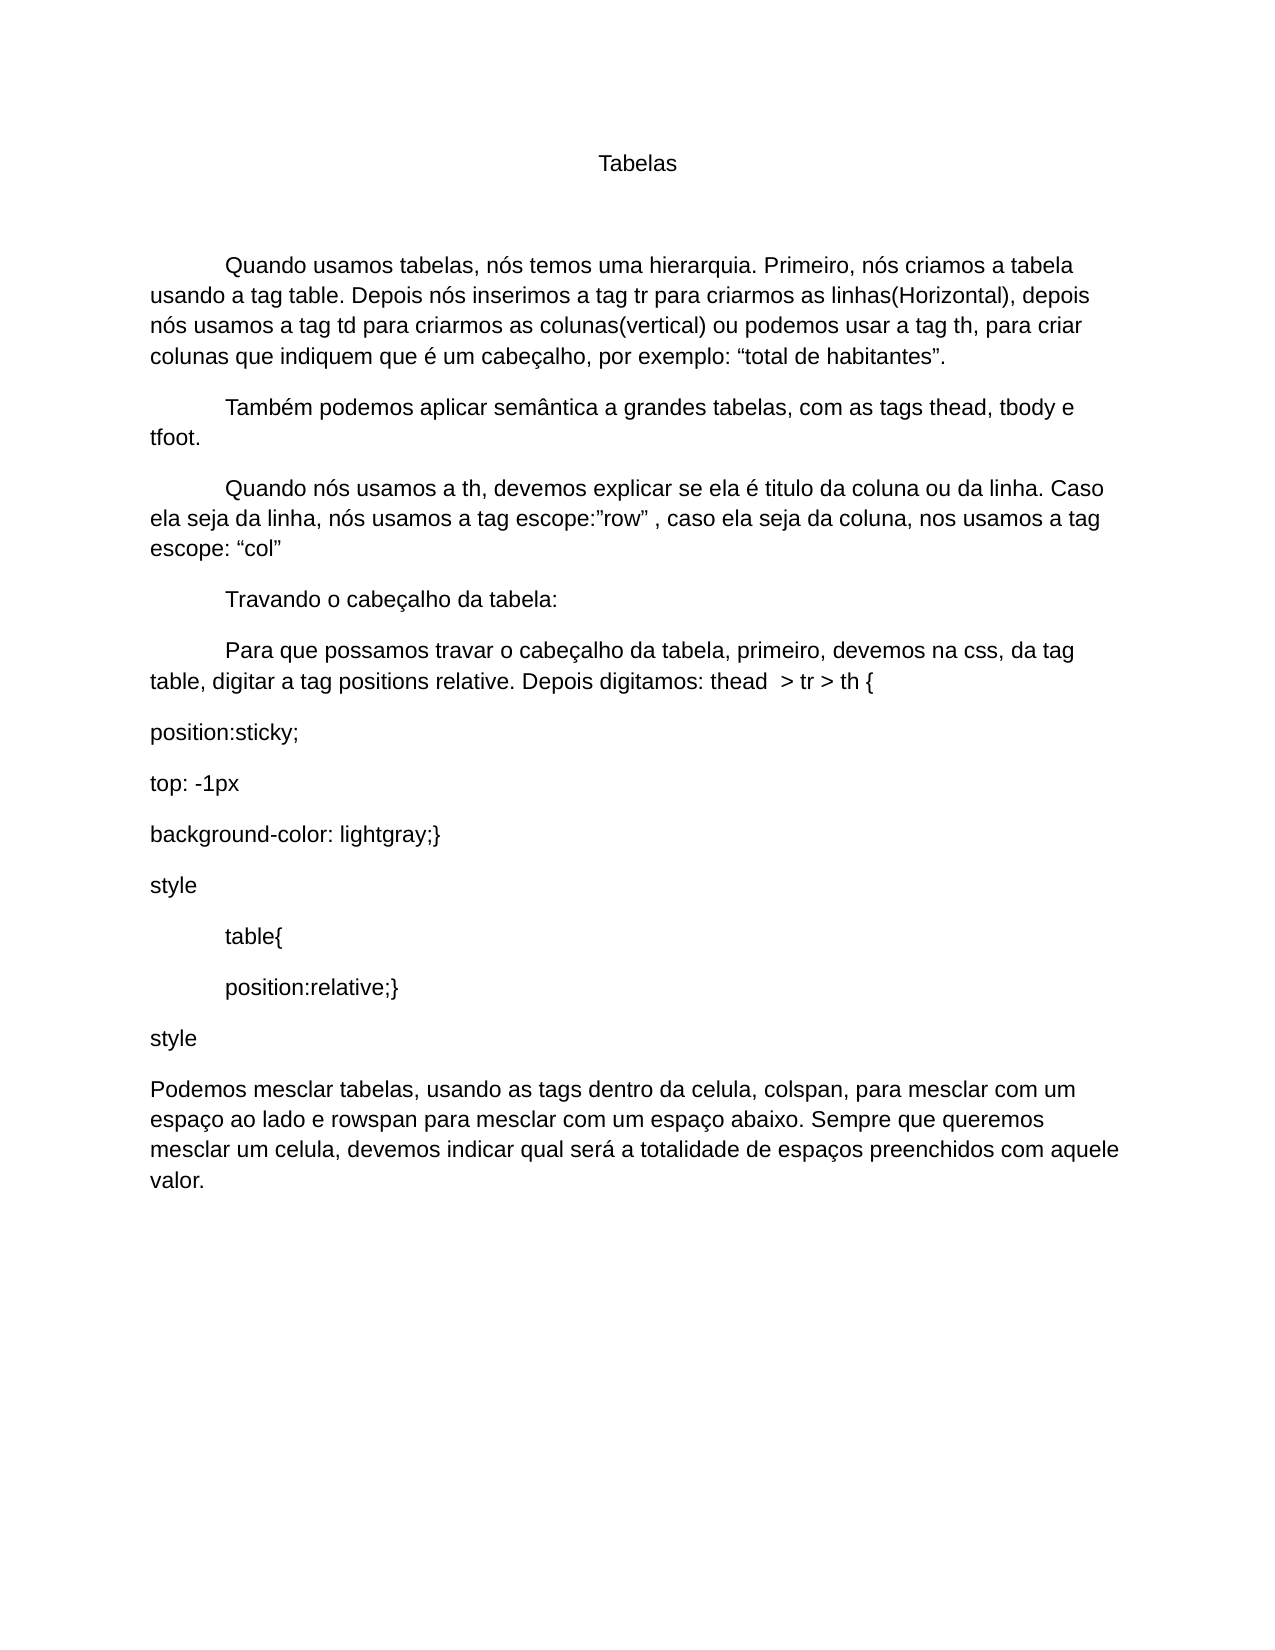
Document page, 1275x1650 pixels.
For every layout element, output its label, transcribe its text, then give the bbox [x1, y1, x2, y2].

text Tabelas [150, 150, 1125, 176]
text background-color: lightgray;} [150, 821, 1125, 847]
text Também podemos aplicar semântica a grandes tabelas, com as tags thead, tbody e tfoot. [150, 394, 1125, 450]
text Quando nós usamos a th, devemos explicar se ela é titulo da coluna ou da linha. Caso ela seja da linha, nós usamos a tag escope:”row” , caso ela seja da coluna, nos usamos a tag escope: “col” [150, 475, 1125, 562]
text position:relative;} [150, 974, 1125, 1000]
text top: -1px [150, 770, 1125, 796]
text style [150, 872, 1125, 898]
text table{ [150, 923, 1125, 949]
text Podemos mesclar tabelas, usando as tags dentro da celula, colspan, para mesclar com um espaço ao lado e rowspan para mesclar com um espaço abaixo. Sempre que queremos mesclar um celula, devemos indicar qual será a totalidade de espaços preenchidos com aquele valor. [150, 1076, 1125, 1193]
text style [150, 1025, 1125, 1051]
text Para que possamos travar o cabeçalho da tabela, primeiro, devemos na css, da tag table, digitar a tag positions relative. Depois digitamos: thead > tr > th { [150, 637, 1125, 694]
text Quando usamos tabelas, nós temos uma hierarquia. Primeiro, nós criamos a tabela usando a tag table. Depois nós inserimos a tag tr para criarmos as linhas(Horizontal), depois nós usamos a tag td para criarmos as colunas(vertical) ou podemos usar a tag th, para criar colunas que indiquem que é um cabeçalho, por exemplo: “total de habitantes”. [150, 252, 1125, 369]
text Travando o cabeçalho da tabela: [150, 586, 1125, 613]
text position:sticky; [150, 719, 1125, 745]
